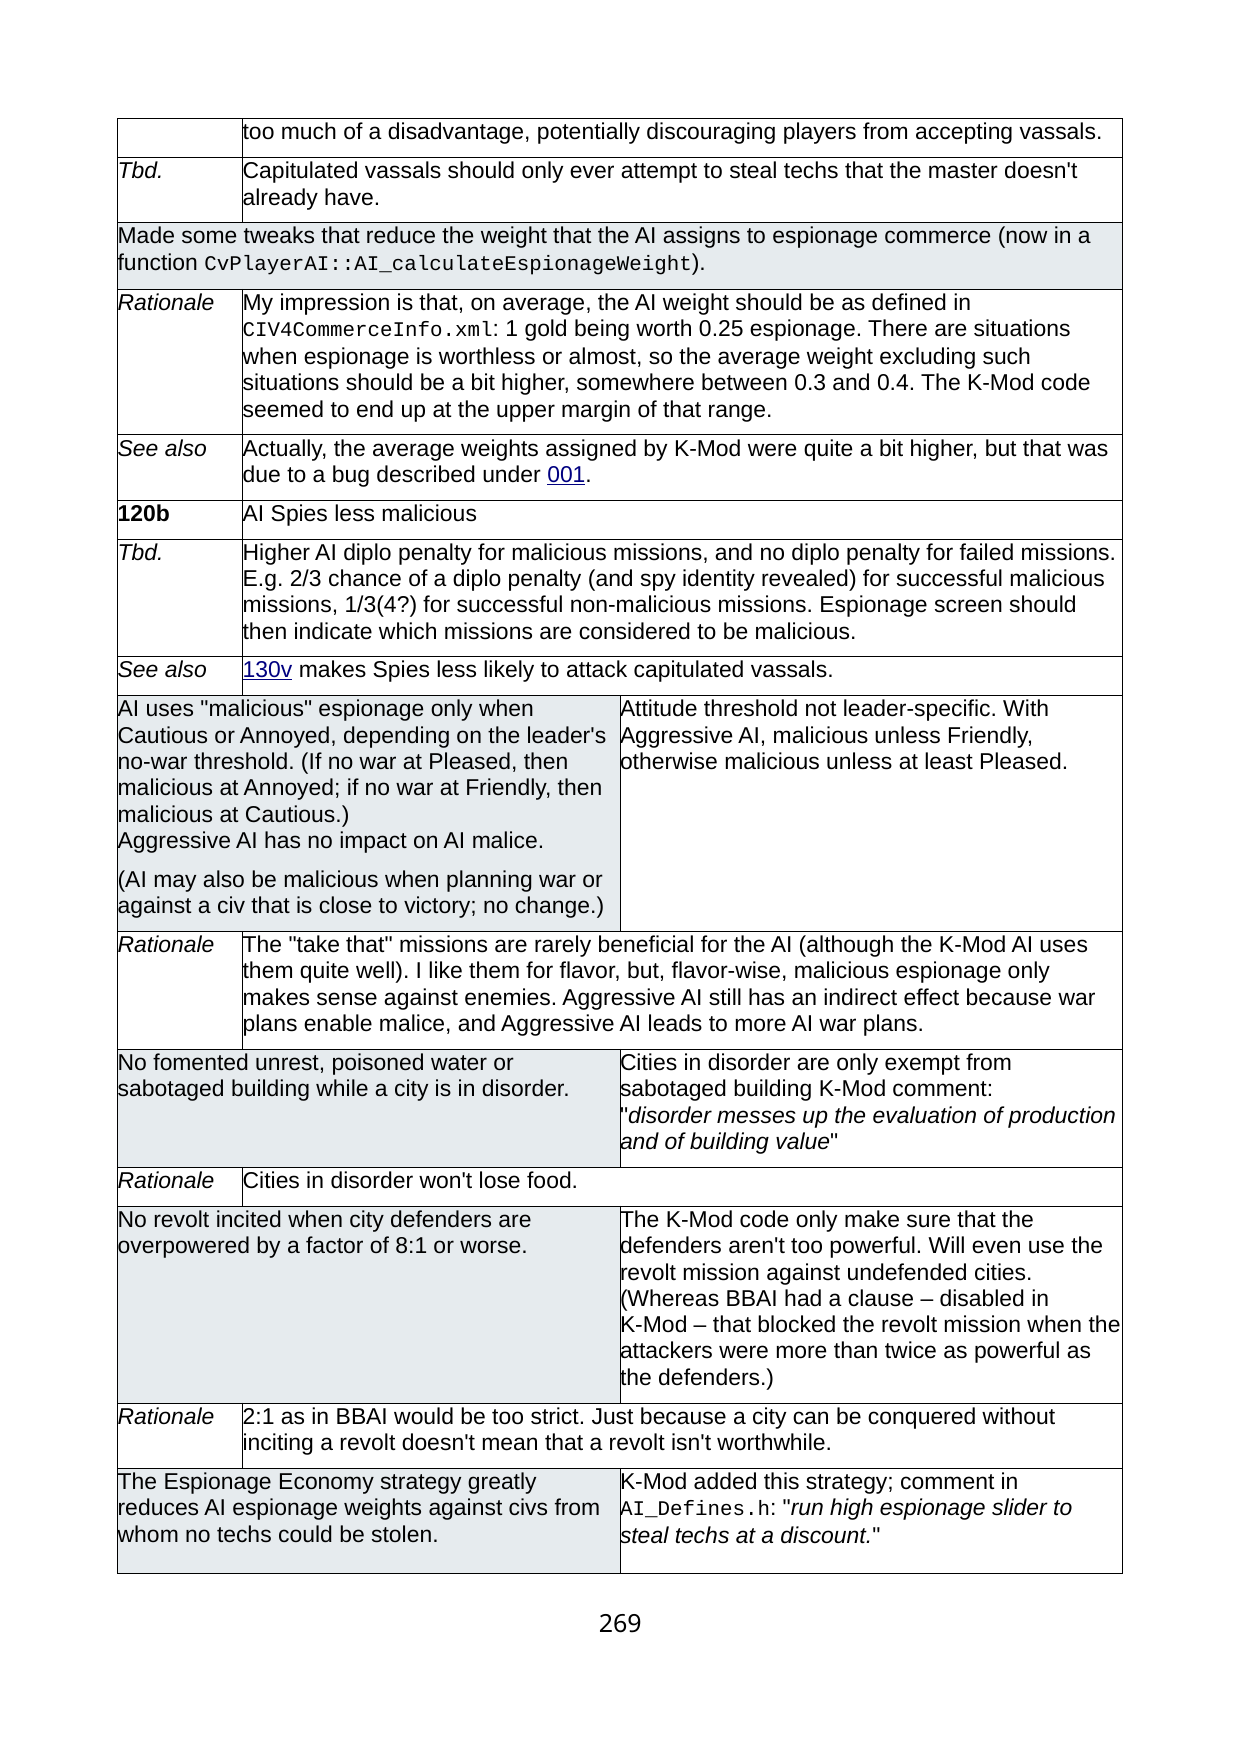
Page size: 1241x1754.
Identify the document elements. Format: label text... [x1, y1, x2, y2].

table_cell AI Spies less malicious [243, 501, 1122, 538]
table_cell Tbd. [118, 540, 242, 656]
table_cell See also [118, 435, 242, 499]
table_cell The Espionage Economy strategy greatly reduces AI espionage weights against civs from whom no techs could be stolen. [118, 1469, 620, 1573]
table_cell K-Mod added this strategy; comment in AI_Defines.h: "run high espionage slider to steal techs at a discount." [621, 1469, 1122, 1573]
table_cell See also [118, 657, 242, 695]
table_cell Tbd. [118, 158, 242, 222]
table_cell 120b [118, 501, 242, 538]
table_cell No fomented unrest, poisoned water or sabotaged building while a city is in disorder. [118, 1050, 620, 1167]
table_cell Rationale [118, 1168, 242, 1206]
table_cell The K-Mod code only make sure that the defenders aren't too powerful. Will even use the revolt mission against undefended cities. (Whereas BBAI had a clause – disabled in K‑Mod – that blocked the revolt mission when the attackers were more than twice as powerful as the defenders.) [621, 1207, 1122, 1403]
table_cell Cities in disorder are only exempt from sabotaged building K-Mod comment: "disorder messes up the evaluation of production and of building value" [621, 1050, 1122, 1167]
table_cell Cities in disorder won't lose food. [243, 1168, 1122, 1206]
table_cell No revolt incited when city defenders are overpowered by a factor of 8:1 or worse. [118, 1207, 620, 1403]
table_cell My impression is that, on average, the AI weight should be as defined in CIV4CommerceInfo.xml: 1 gold being worth 0.25 espionage. There are situations when espionage is worthless or almost, so the average weight excluding such situations should be a bit higher, somewhere between 0.3 and 0.4. The K-Mod code seemed to end up at the upper margin of that range. [243, 290, 1122, 434]
table_cell The "take that" missions are rarely beneficial for the AI (although the K-Mod AI uses them quite well). I like them for flavor, but, flavor-wise, malicious espionage only makes sense against enemies. Aggressive AI still has an indirect effect because war plans enable malice, and Aggressive AI leads to more AI war plans. [243, 932, 1122, 1049]
table_cell 130v makes Spies less likely to attack capitulated vassals. [243, 657, 1122, 695]
table_cell Rationale [118, 290, 242, 434]
table_cell Higher AI diplo penalty for malicious missions, and no diplo penalty for failed missions. E.g. 2/3 chance of a diplo penalty (and spy identity revealed) for successful malicious missions, 1/3(4?) for successful non-malicious missions. Espionage screen should then indicate which missions are considered to be malicious. [243, 540, 1122, 656]
table_cell Rationale [118, 1404, 242, 1468]
table_cell [118, 119, 242, 157]
table_cell too much of a disadvantage, potentially discouraging players from accepting vassals. [243, 119, 1122, 157]
table_cell Rationale [118, 932, 242, 1049]
table_cell 2:1 as in BBAI would be too strict. Just because a city can be conquered without inciting a revolt doesn't mean that a revolt isn't worthwhile. [243, 1404, 1122, 1468]
table_cell AI uses "malicious" espionage only when Cautious or Annoyed, depending on the leader's no-war threshold. (If no war at Pleased, then malicious at Annoyed; if no war at Friendly, then malicious at Cautious.) Aggressive AI has no impact on AI malice. (AI may also be malicious when planning war or against a civ that is close to victory; no change.) [118, 696, 620, 931]
table_cell Made some tweaks that reduce the weight that the AI assigns to espionage commerce (now in a function CvPlayerAI::AI_calculateEspionageWeight). [118, 223, 1122, 289]
table_cell Capitulated vassals should only ever attempt to steal techs that the master doesn't already have. [243, 158, 1122, 222]
table_cell Actually, the average weights assigned by K-Mod were quite a bit higher, but that was due to a bug described under 001. [243, 435, 1122, 499]
table_cell Attitude threshold not leader-specific. With Aggressive AI, malicious unless Friendly, otherwise malicious unless at least Pleased. [621, 696, 1122, 931]
